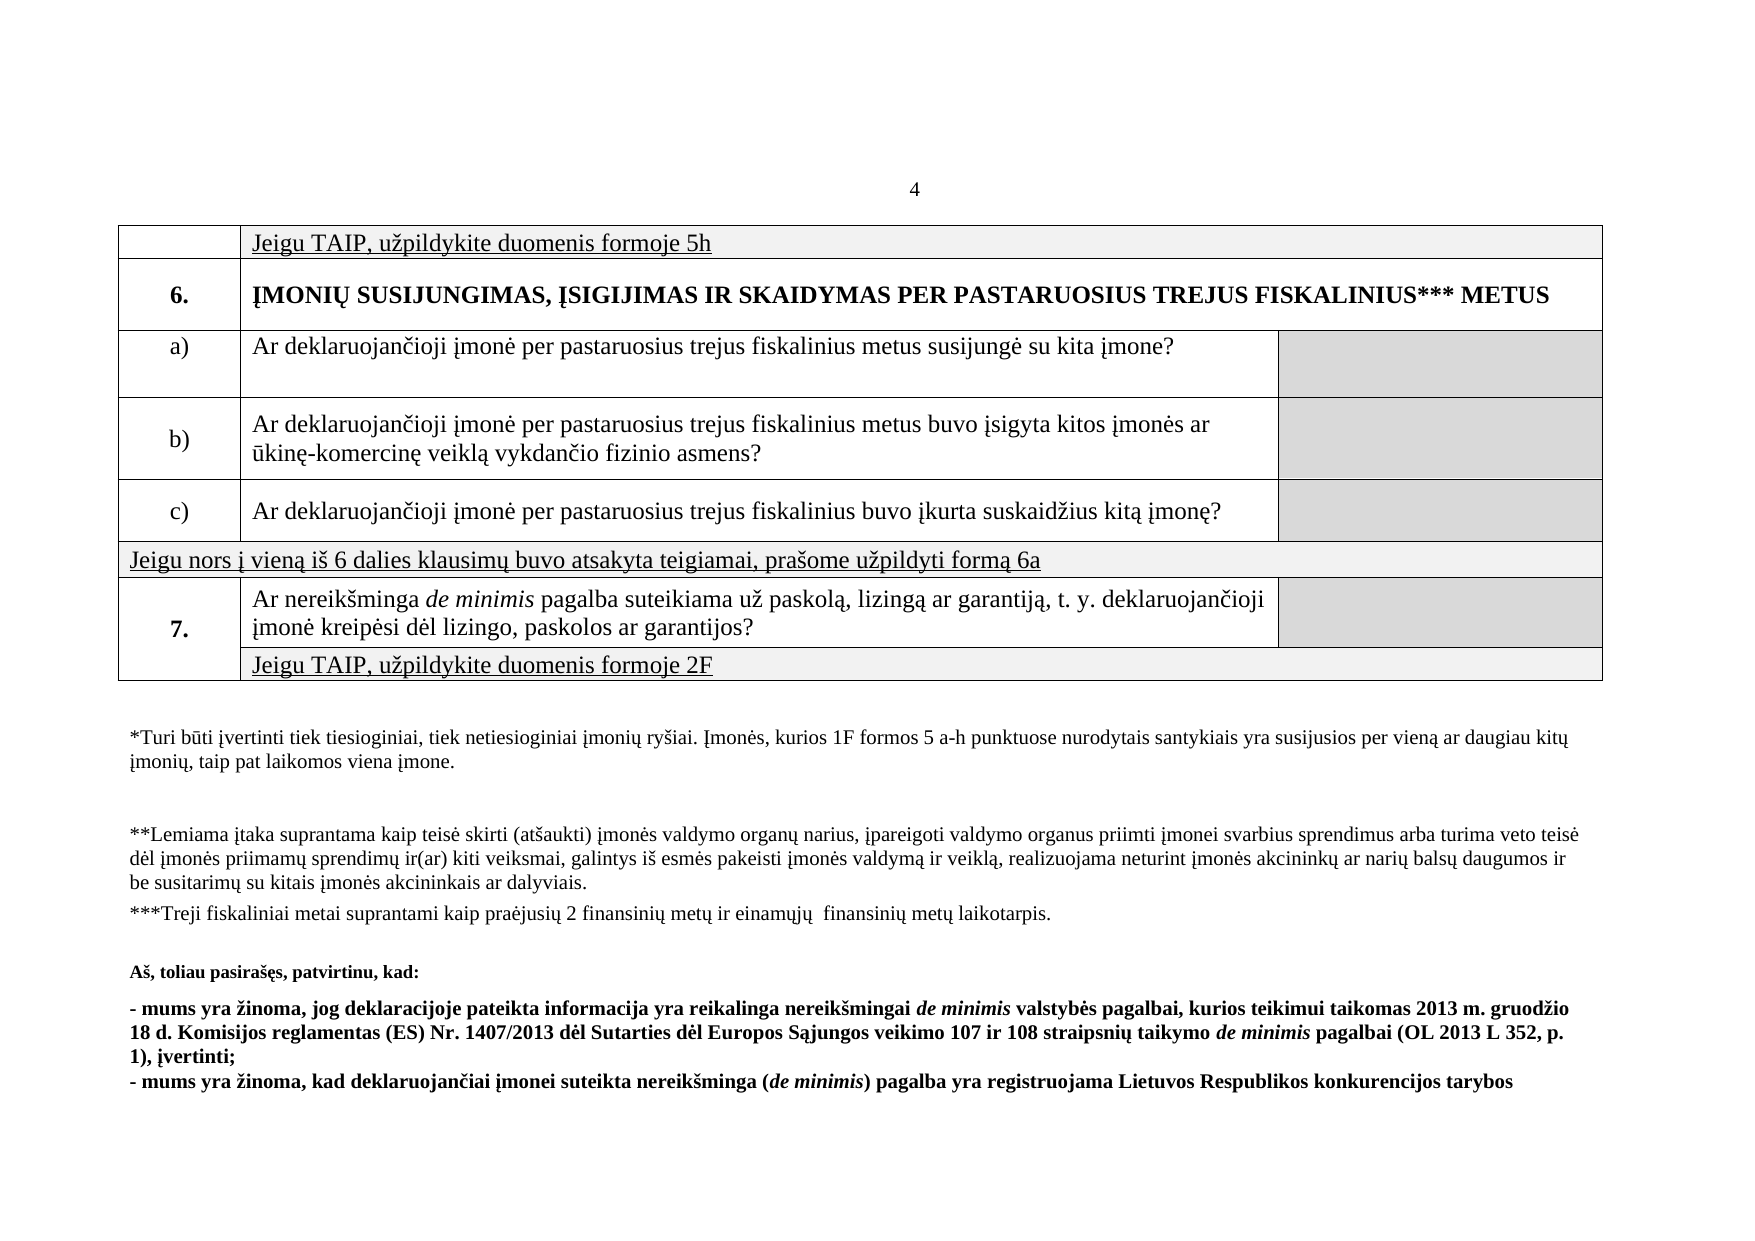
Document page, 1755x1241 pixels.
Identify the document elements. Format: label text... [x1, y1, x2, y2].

table_cell [1603, 577, 1636, 647]
table_cell [1603, 225, 1636, 258]
table_cell [908, 681, 1052, 719]
table_cell [1602, 932, 1636, 956]
table_cell Ar nereikšminga de minimis pagalba suteikiama už paskolą, lizingą ar garantiją, t. y. deklaruojančioji įmonė kreipėsi dėl lizingo, paskolos ar garantijos? [241, 578, 1278, 647]
table_cell Aš, toliau pasirašęs, patvirtinu, kad: [118, 956, 1602, 988]
table_cell [1603, 479, 1636, 541]
table_cell [519, 932, 760, 956]
table_cell [1052, 932, 1278, 956]
table_cell [1602, 1068, 1636, 1093]
table_cell **Lemiama įtaka suprantama kaip teisė skirti (atšaukti) įmonės valdymo organų narius, įpareigoti valdymo organus priimti įmonei svarbius sprendimus arba turima veto teisė dėl įmonės priimamų sprendimų ir(ar) kiti veiksmai, galintys iš esmės pakeisti įmonės valdymą ir veiklą, realizuojama neturint įmonės akcininkų ar narių balsų daugumos ir be susitarimų su kitais įmonės akcininkais ar dalyviais. [118, 779, 1602, 894]
table_cell 6. [119, 259, 240, 330]
table_cell Ar deklaruojančioji įmonė per pastaruosius trejus fiskalinius buvo įkurta suskaidžius kitą įmonę? [241, 480, 1278, 541]
table_cell [1603, 397, 1636, 478]
table_cell Jeigu TAIP, užpildykite duomenis formoje 5h [241, 226, 1602, 258]
table_cell [1602, 680, 1636, 719]
table_cell [1603, 647, 1636, 680]
table_cell 7. [119, 578, 240, 680]
table_cell ĮMONIŲ SUSIJUNGIMAS, ĮSIGIJIMAS IR SKAIDYMAS PER PASTARUOSIUS TREJUS FISKALINIUS*** METUS [241, 259, 1602, 330]
table_cell [1602, 956, 1636, 988]
table_cell a) [119, 331, 240, 397]
table_cell [1278, 932, 1602, 956]
table_cell [1603, 541, 1636, 577]
table_cell [1602, 989, 1636, 1068]
table_cell [1602, 779, 1636, 894]
table_cell [519, 681, 760, 719]
table_cell Ar deklaruojančioji įmonė per pastaruosius trejus fiskalinius metus susijungė su kita įmone? [241, 331, 1278, 397]
table_cell Jeigu nors į vieną iš 6 dalies klausimų buvo atsakyta teigiamai, prašome užpildyti formą 6a [119, 542, 1602, 577]
table_cell [760, 932, 908, 956]
table_cell [119, 226, 240, 258]
table_cell [241, 681, 519, 719]
table_cell - mums yra žinoma, kad deklaruojančiai įmonei suteikta nereikšminga (de minimis) pagalba yra registruojama Lietuvos Respublikos konkurencijos tarybos [118, 1068, 1602, 1093]
table_cell [1279, 480, 1602, 541]
table_cell - mums yra žinoma, jog deklaracijoje pateikta informacija yra reikalinga nereikšmingai de minimis valstybės pagalbai, kurios teikimui taikomas 2013 m. gruodžio 18 d. Komisijos reglamentas (ES) Nr. 1407/2013 dėl Sutarties dėl Europos Sąjungos veikimo 107 ir 108 straipsnių taikymo de minimis pagalbai (OL 2013 L 352, p. 1), įvertinti; [118, 989, 1602, 1068]
table_cell [118, 932, 241, 956]
table_cell [1279, 398, 1602, 478]
table_cell [1278, 681, 1602, 719]
table_cell [1602, 719, 1636, 778]
table_cell [1279, 578, 1602, 647]
table_cell [1603, 330, 1636, 397]
table_cell b) [119, 398, 240, 478]
table_cell [241, 932, 519, 956]
table_cell [1052, 681, 1278, 719]
table_cell c) [119, 480, 240, 541]
table_cell [118, 681, 241, 719]
table_cell *Turi būti įvertinti tiek tiesioginiai, tiek netiesioginiai įmonių ryšiai. Įmonės, kurios 1F formos 5 a-h punktuose nurodytais santykiais yra susijusios per vieną ar daugiau kitų įmonių, taip pat laikomos viena įmone. [118, 719, 1602, 778]
table_cell [1279, 331, 1602, 397]
table_cell Jeigu TAIP, užpildykite duomenis formoje 2F [241, 648, 1602, 680]
table_cell [1603, 258, 1636, 330]
table_cell [760, 681, 908, 719]
table_cell [1602, 894, 1636, 932]
table_cell [908, 932, 1052, 956]
table_cell ***Treji fiskaliniai metai suprantami kaip praėjusių 2 finansinių metų ir einamųjų finansinių metų laikotarpis. [118, 894, 1602, 932]
table_cell Ar deklaruojančioji įmonė per pastaruosius trejus fiskalinius metus buvo įsigyta kitos įmonės ar ūkinę-komercinę veiklą vykdančio fizinio asmens? [241, 398, 1278, 478]
